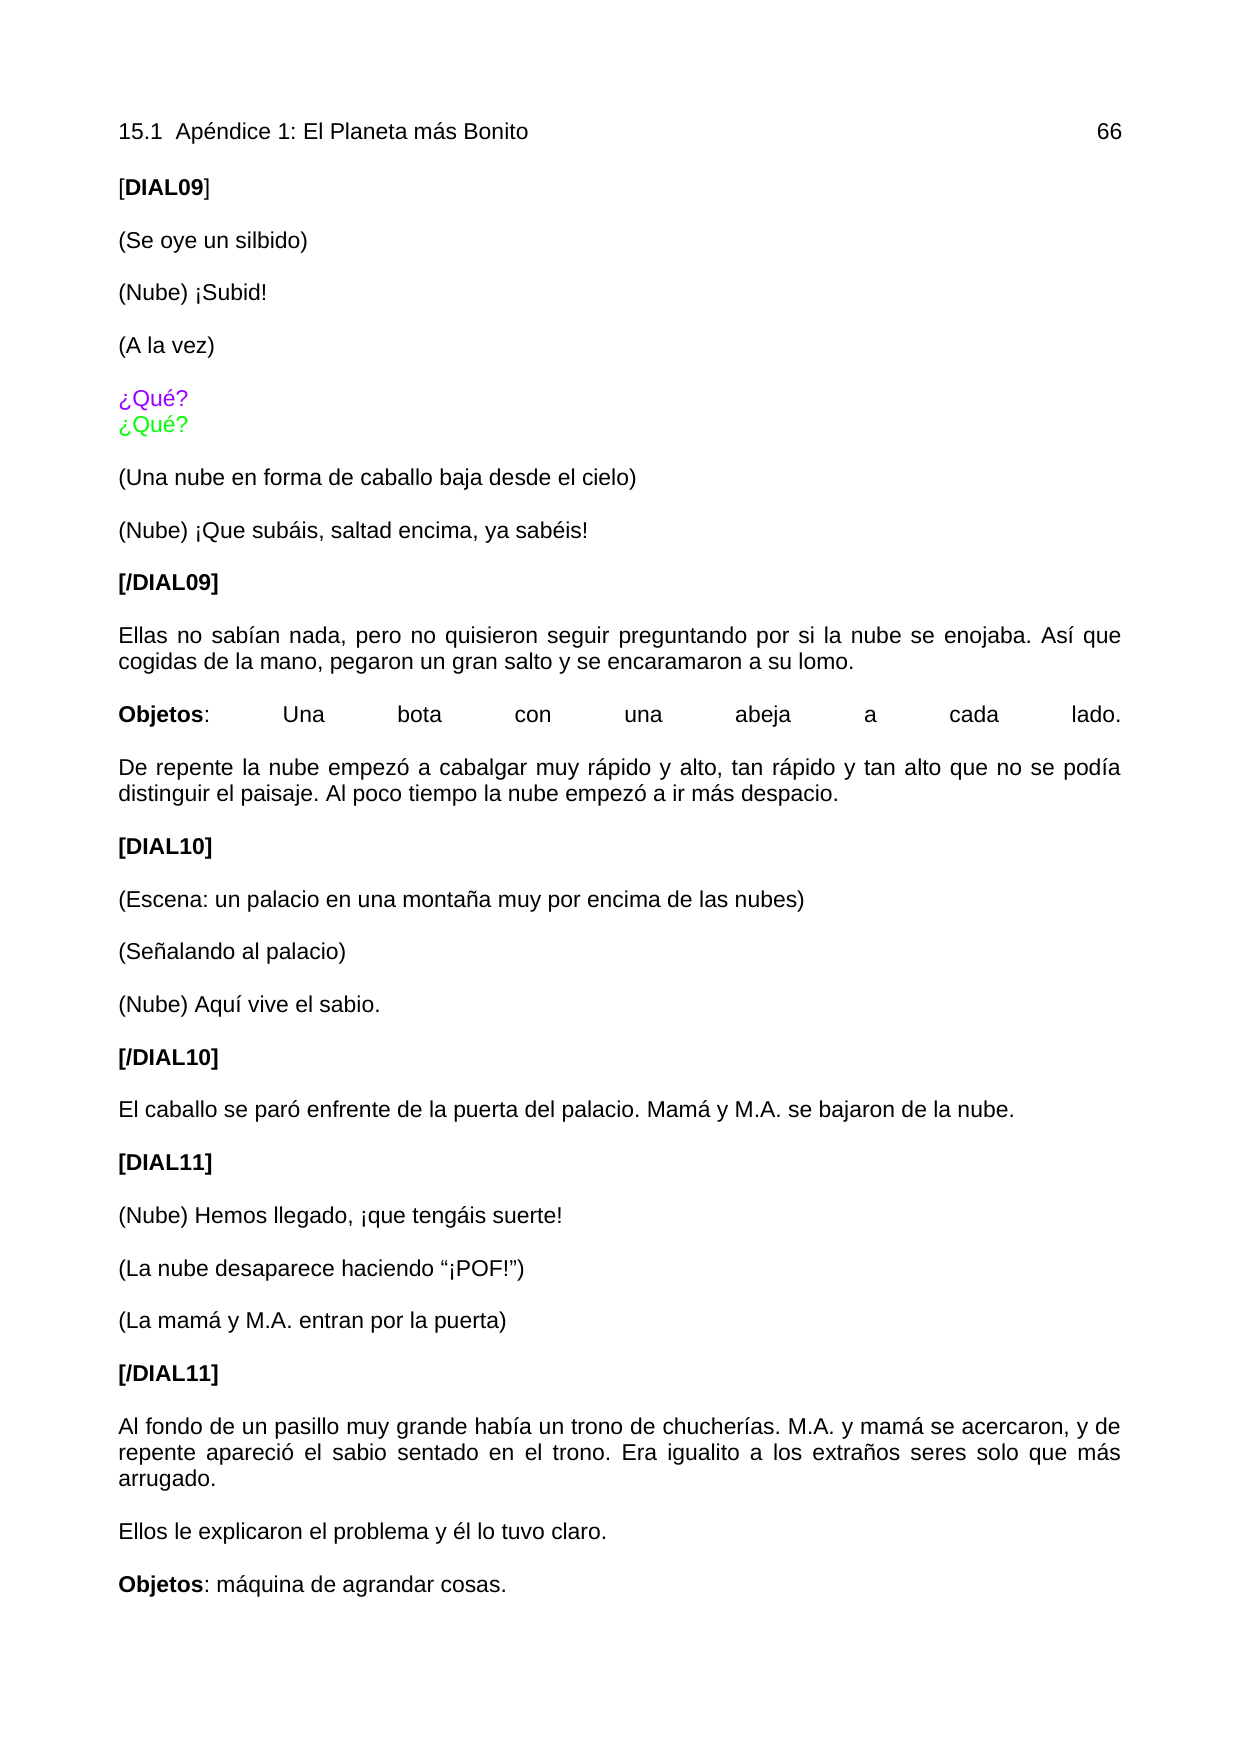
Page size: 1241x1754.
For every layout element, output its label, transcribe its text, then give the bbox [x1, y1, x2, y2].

text ¿Qué? [118, 385, 1122, 411]
text Objetos: Una bota con una abeja a cada lado. [118, 701, 1122, 754]
text (Una nube en forma de caballo baja desde el cielo) [118, 464, 1122, 490]
text [/DIAL11] [118, 1360, 1122, 1386]
text [DIAL09] [118, 174, 1122, 200]
text Al fondo de un pasillo muy grande había un trono de chucherías. M.A. y mamá se acercaron, y de repente apareció el sabio sentado en el trono. Era igualito a los extraños seres solo que más arrugado. [118, 1413, 1122, 1492]
text (A la vez) [118, 332, 1122, 358]
text El caballo se paró enfrente de la puerta del palacio. Mamá y M.A. se bajaron de la nube. [118, 1096, 1122, 1123]
text [DIAL10] [118, 806, 1122, 859]
text (Escena: un palacio en una montaña muy por encima de las nubes) [118, 886, 1122, 912]
text De repente la nube empezó a cabalgar muy rápido y alto, tan rápido y tan alto que no se podía distinguir el paisaje. Al poco tiempo la nube empezó a ir más despacio. [118, 754, 1122, 806]
text (Señalando al palacio) [118, 938, 1122, 964]
text Ellas no sabían nada, pero no quisieron seguir preguntando por si la nube se enojaba. Así que cogidas de la mano, pegaron un gran salto y se encaramaron a su lomo. [118, 622, 1122, 675]
text (Nube) ¡Subid! [118, 279, 1122, 306]
text (Nube) ¡Que subáis, saltad encima, ya sabéis! [118, 517, 1122, 543]
text (Nube) Aquí vive el sabio. [118, 991, 1122, 1017]
text Ellos le explicaron el problema y él lo tuvo claro. [118, 1518, 1122, 1544]
text [/DIAL10] [118, 1044, 1122, 1070]
text (La nube desaparece haciendo “¡POF!”) [118, 1254, 1122, 1281]
text ¿Qué? [118, 411, 1122, 437]
text (Nube) Hemos llegado, ¡que tengáis suerte! [118, 1202, 1122, 1228]
text (La mamá y M.A. entran por la puerta) [118, 1307, 1122, 1333]
text [/DIAL09] [118, 569, 1122, 596]
text Objetos: máquina de agrandar cosas. [118, 1571, 1122, 1597]
text [DIAL11] [118, 1149, 1122, 1175]
text (Se oye un silbido) [118, 227, 1122, 253]
